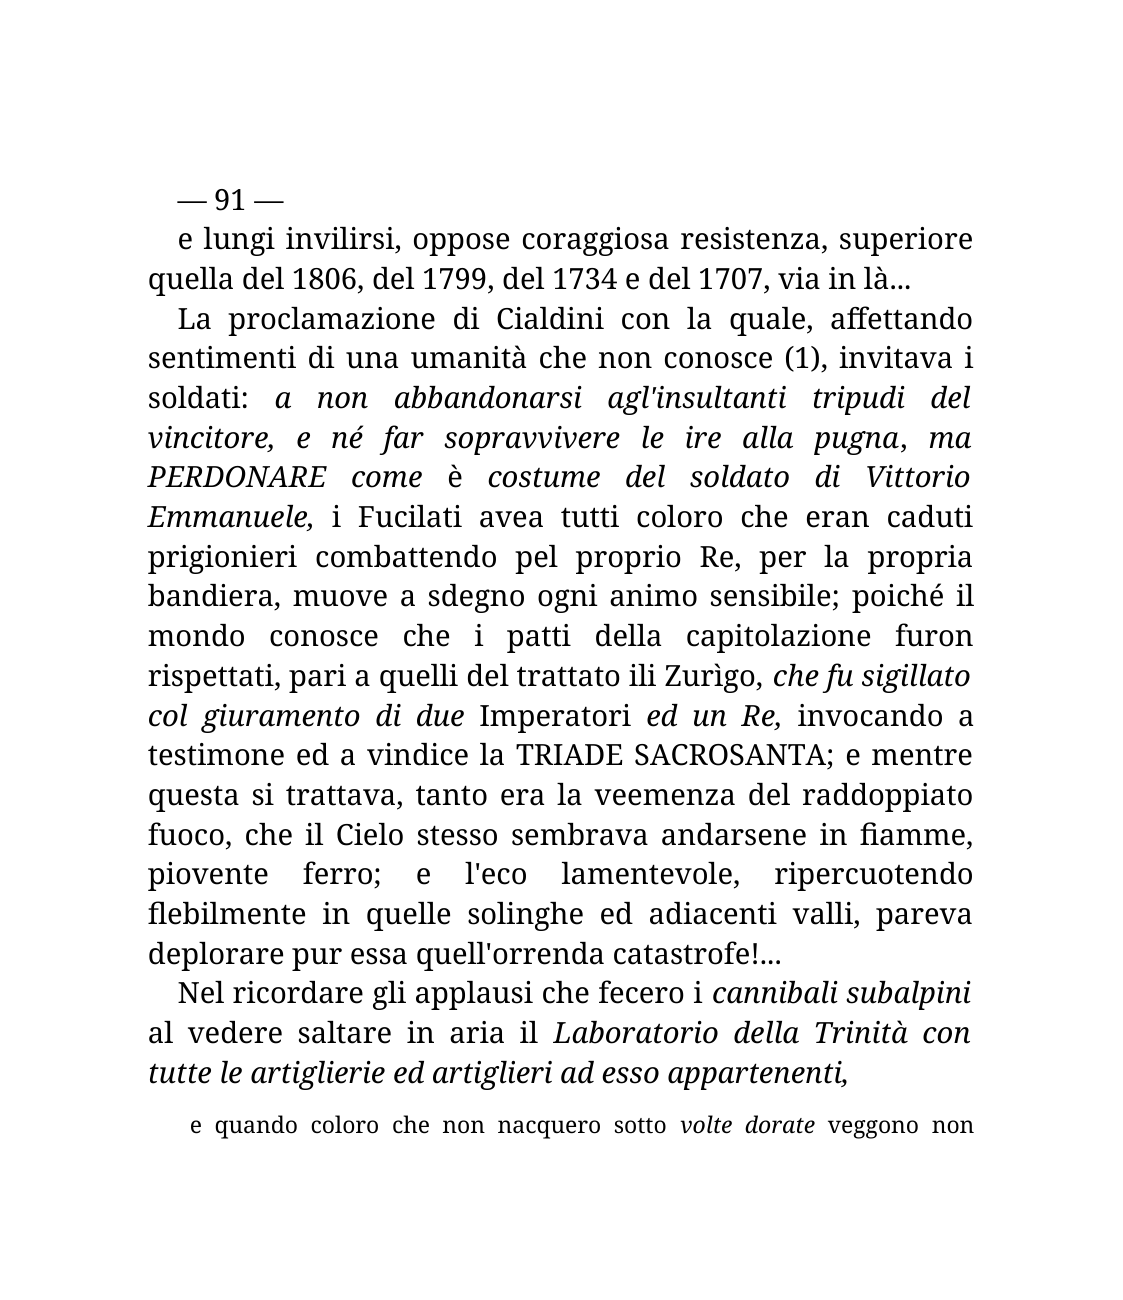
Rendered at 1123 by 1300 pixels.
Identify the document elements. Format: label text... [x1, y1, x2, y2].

text e quando coloro che non nacquero sotto volte dorate veggono non [148, 1109, 974, 1140]
text — 91 — [148, 179, 974, 218]
text e lungi invilirsi, oppose coraggiosa resistenza, superiore quella del 1806, del 1799, del 1734 e del 1707, via in là... [148, 218, 974, 298]
text La proclamazione di Cialdini con la quale, affettando sentimenti di una umanità che non conosce (1), invitava i soldati: a non abbandonarsi agl'insultanti tripudi del vincitore, e né far sopravvivere le ire alla pugna, ma PERDONARE come è costume del soldato di Vittorio Emmanuele, i Fucilati avea tutti coloro che eran caduti prigionieri combattendo pel proprio Re, per la propria bandiera, muove a sdegno ogni animo sensibile; poiché il mondo conosce che i patti della capitolazione furon rispettati, pari a quelli del trattato ili Zurìgo, che fu sigillato col giuramento di due Imperatori ed un Re, invocando a testimone ed a vindice la TRIADE SACROSANTA; e mentre questa si trattava, tanto era la veemenza del raddoppiato fuoco, che il Cielo stesso sembrava andarsene in fiamme, piovente ferro; e l'eco lamentevole, ripercuotendo flebilmente in quelle solinghe ed adiacenti valli, pareva deplorare pur essa quell'orrenda catastrofe!... [148, 298, 974, 973]
text Nel ricordare gli applausi che fecero i cannibali subalpini al vedere saltare in aria il Laboratorio della Trinità con tutte le artiglierie ed artiglieri ad esso appartenenti, [148, 973, 974, 1092]
